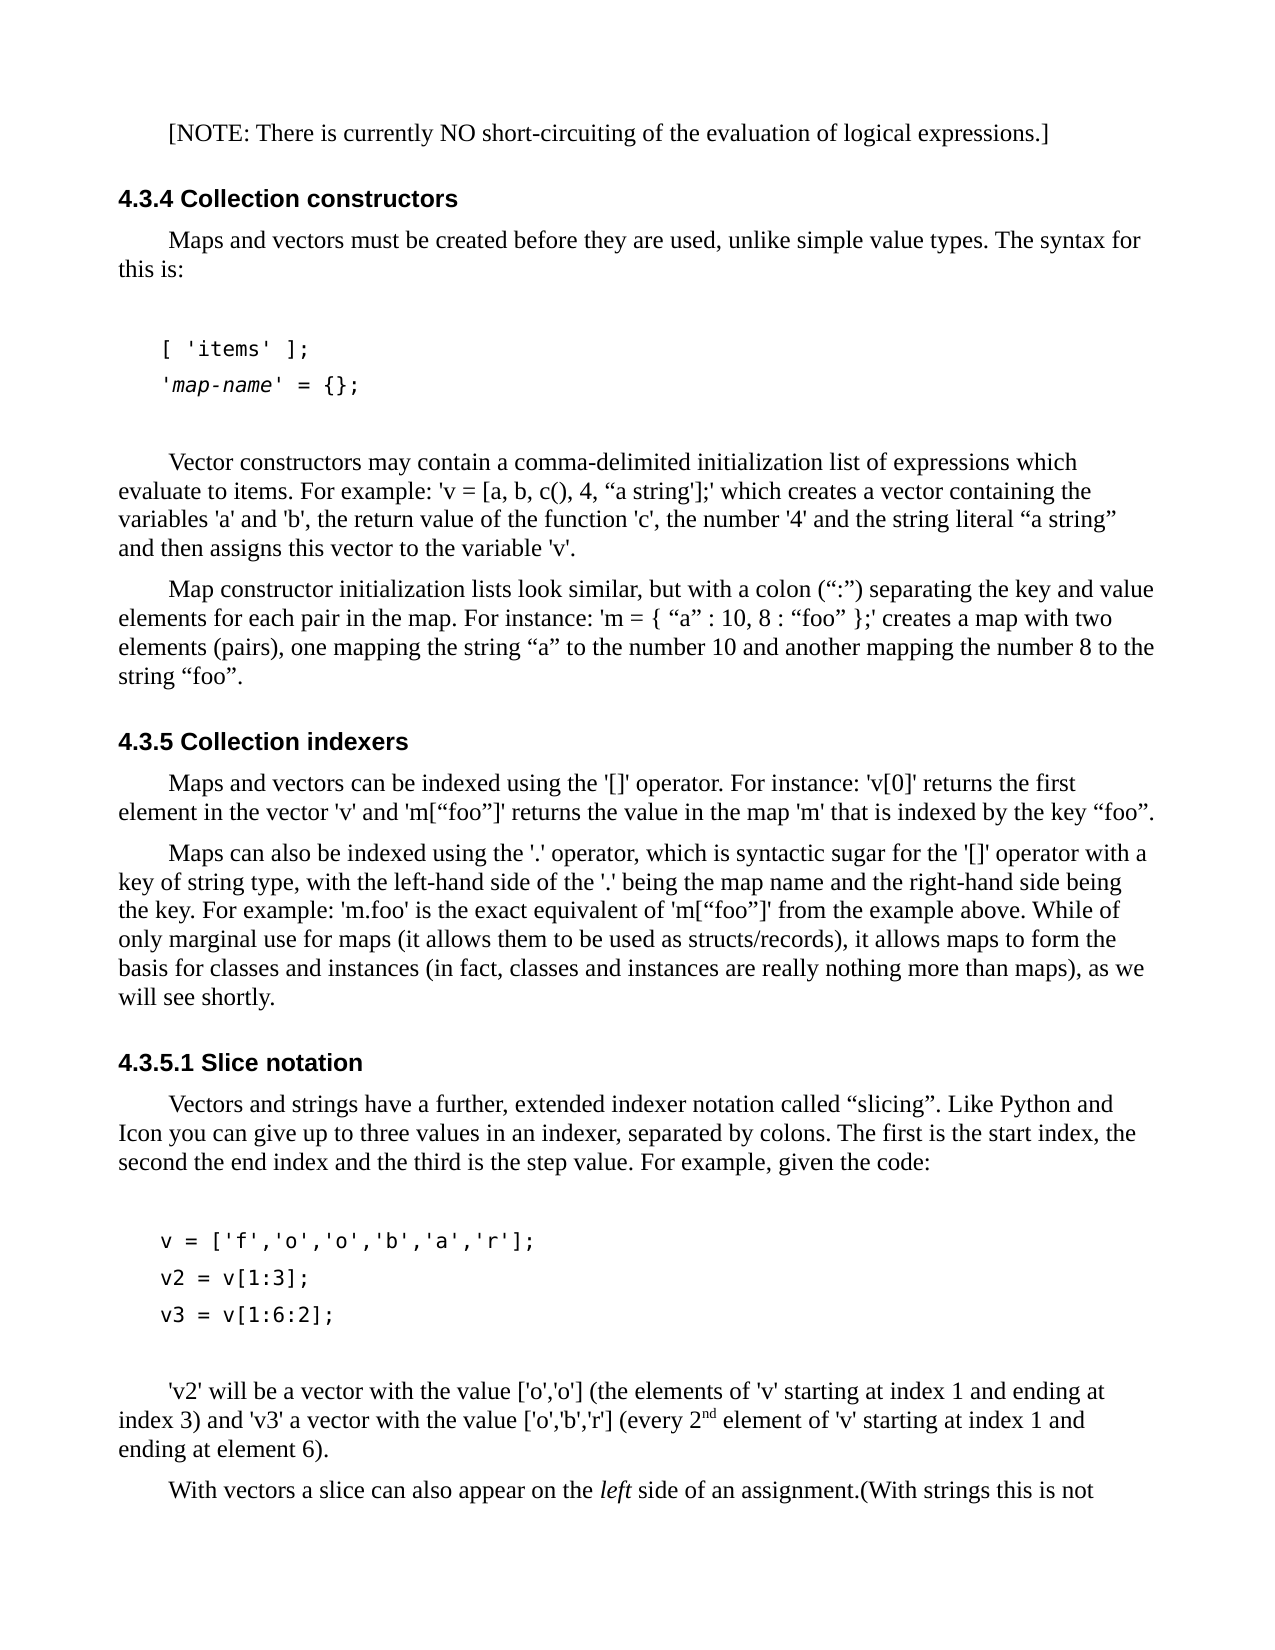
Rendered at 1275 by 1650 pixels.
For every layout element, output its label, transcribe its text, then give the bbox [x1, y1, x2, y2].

text Maps can also be indexed using the '.' operator, which is syntactic sugar for the '[]' operator with a key of string type, with the left-hand side of the '.' being the map name and the right-hand side being the key. For example: 'm.foo' is the exact equivalent of 'm[“foo”]' from the example above. While of only marginal use for maps (it allows them to be used as structs/records), it allows maps to form the basis for classes and instances (in fact, classes and instances are really nothing more than maps), as we will see shortly. [118, 838, 1157, 1011]
subtitle 4.3.5 Collection indexers [118, 727, 1157, 756]
subtitle 4.3.4 Collection constructors [118, 184, 1157, 213]
text v3 = v[1:6:2]; [118, 1303, 1157, 1327]
text 'v2' will be a vector with the value ['o','o'] (the elements of 'v' starting at index 1 and ending at index 3) and 'v3' a vector with the value ['o','b','r'] (every 2nd element of 'v' starting at index 1 and ending at element 6). [118, 1376, 1157, 1462]
subtitle 4.3.5.1 Slice notation [118, 1048, 1157, 1077]
text Vector constructors may contain a comma-delimited initialization list of expressions which evaluate to items. For example: 'v = [a, b, c(), 4, “a string'];' which creates a vector containing the variables 'a' and 'b', the return value of the function 'c', the number '4' and the string literal “a string” and then assigns this vector to the variable 'v'. [118, 447, 1157, 562]
text v = ['f','o','o','b','a','r']; [118, 1229, 1157, 1253]
text Maps and vectors can be indexed using the '[]' operator. For instance: 'v[0]' returns the first element in the vector 'v' and 'm[“foo”]' returns the value in the map 'm' that is indexed by the key “foo”. [118, 768, 1157, 826]
text Map constructor initialization lists look similar, but with a colon (“:”) separating the key and value elements for each pair in the map. For instance: 'm = { “a” : 10, 8 : “foo” };' creates a map with two elements (pairs), one mapping the string “a” to the number 10 and another mapping the number 8 to the string “foo”. [118, 574, 1157, 689]
text 'map-name' = {}; [118, 373, 1157, 398]
text Maps and vectors must be created before they are used, unlike simple value types. The syntax for this is: [118, 225, 1157, 283]
text [NOTE: There is currently NO short-circuiting of the evaluation of logical expressions.] [118, 118, 1157, 147]
text Vectors and strings have a further, extended indexer notation called “slicing”. Like Python and Icon you can give up to three values in an indexer, separated by colons. The first is the start index, the second the end index and the third is the step value. For example, given the code: [118, 1089, 1157, 1175]
text [ 'items' ]; [118, 337, 1157, 361]
text v2 = v[1:3]; [118, 1266, 1157, 1290]
text With vectors a slice can also appear on the left side of an assignment.(With strings this is not [118, 1475, 1157, 1504]
